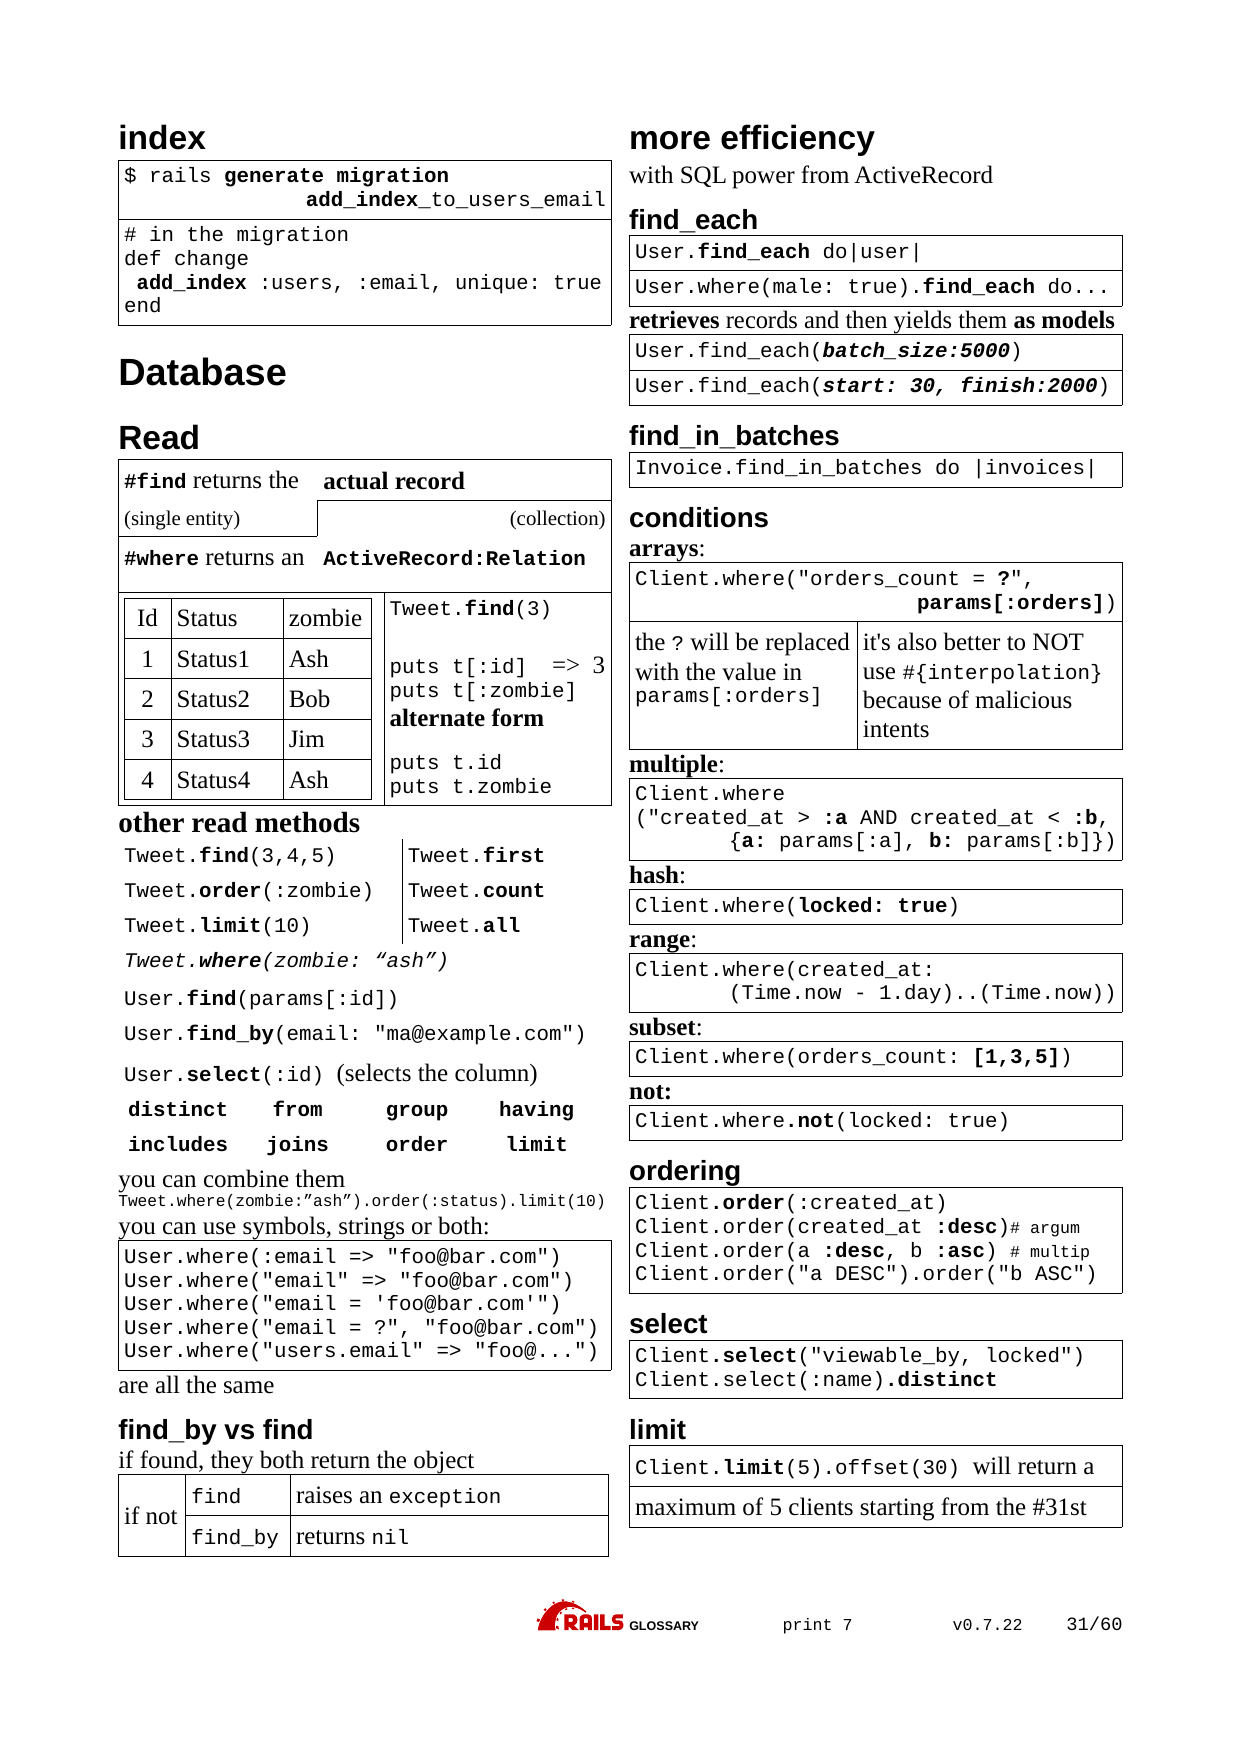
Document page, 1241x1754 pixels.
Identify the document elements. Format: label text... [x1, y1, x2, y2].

subtitle Database [118, 350, 611, 393]
table_cell Tweet.all [403, 909, 596, 944]
table_header Status [172, 599, 283, 638]
table_cell Status2 [172, 679, 283, 719]
table_cell returns nil [291, 1516, 608, 1556]
table_cell ActiveRecord:Relation [317, 536, 611, 592]
table_header Client.limit(5).offset(30) will return a [630, 1446, 1122, 1486]
table_header Client.where ("created_at > :a AND created_at < :b, {a: params[:a], b: params[:b]}) [630, 779, 1122, 860]
subtitle find_in_batches [629, 420, 1122, 452]
table_cell Tweet.order(:zombie) [118, 874, 402, 909]
table_cell Ash [284, 760, 371, 799]
table_cell Tweet.count [403, 874, 596, 909]
table_header raises an exception [291, 1475, 608, 1515]
text retrieves records and then yields them as models [629, 307, 1122, 334]
table_cell 1 [125, 639, 171, 678]
text not: [629, 1077, 1122, 1104]
table_header Id [125, 599, 171, 638]
table_cell distinct [118, 1094, 238, 1129]
table_cell 4 [125, 760, 171, 799]
table_header Client.where.not(locked: true) [630, 1106, 1122, 1140]
table_header zombie [284, 599, 371, 638]
table_cell 2 [125, 679, 171, 719]
subtitle limit [629, 1413, 1122, 1445]
table_cell User.select(:id) (selects the column) [118, 1053, 596, 1093]
table_cell the ? will be replaced with the value in params[:orders] [630, 622, 857, 748]
table_header Tweet.first [403, 839, 596, 874]
table_cell it's also better to NOT use #{interpolation} because of malicious intents [858, 622, 1122, 748]
subtitle find_each [629, 203, 1122, 235]
table_cell find_by [186, 1516, 290, 1556]
text subset: [629, 1013, 1122, 1041]
table_cell Status3 [172, 720, 283, 759]
table_cell User.where(male: true).find_each do... [630, 271, 1122, 306]
table_cell Tweet.limit(10) [118, 909, 402, 944]
table_cell Ash [284, 639, 371, 678]
table_header Client.where("orders_count = ?", params[:orders]) [630, 563, 1122, 621]
subtitle more efficiency [629, 118, 1122, 157]
text other read methods [118, 806, 611, 839]
table_cell User.find_each(start: 30, finish:2000) [630, 371, 1122, 405]
text you can use symbols, strings or both: [118, 1211, 611, 1240]
table_cell limit [477, 1129, 596, 1164]
table_header Client.where(locked: true) [630, 890, 1122, 924]
table_cell User.find_by(email: "ma@example.com") [118, 1018, 596, 1052]
subtitle Read [118, 418, 611, 456]
subtitle ordering [629, 1155, 1122, 1187]
table_header User.find_each do|user| [630, 236, 1122, 270]
table_header Client.where(orders_count: [1,3,5]) [630, 1042, 1122, 1076]
table_header [119, 593, 384, 805]
table_cell (collection) [318, 501, 611, 536]
table_cell includes [118, 1129, 238, 1164]
table_cell Tweet.where(zombie: “ash”) [118, 944, 596, 982]
table_cell group [357, 1094, 477, 1129]
table_header User.where(:email => "foo@bar.com") User.where("email" => "foo@bar.com") User.where("email = 'foo@bar.com'") User.where("email = ?", "foo@bar.com") User.where("users.email" => "foo@...") [119, 1241, 611, 1370]
text arrays: [629, 533, 1122, 562]
text you can combine them [118, 1164, 611, 1192]
table_cell joins [238, 1129, 357, 1164]
table_header #find returns the [119, 460, 317, 500]
text if found, they both return the object [118, 1445, 611, 1474]
text with SQL power from ActiveRecord [629, 160, 1122, 188]
table_cell order [357, 1129, 477, 1164]
table_header Invoice.find_in_batches do |invoices| [630, 453, 1122, 487]
table_cell Status4 [172, 760, 283, 799]
text hash: [629, 861, 1122, 889]
table_header Client.where(created_at: (Time.now - 1.day)..(Time.now)) [630, 954, 1122, 1012]
table_header Tweet.find(3,4,5) [118, 839, 402, 874]
table_cell having [477, 1094, 596, 1129]
table_header actual record [317, 460, 611, 500]
table_cell Bob [284, 679, 371, 719]
table_cell (single entity) [119, 500, 317, 536]
table_header find [186, 1475, 290, 1515]
table_cell Status1 [172, 639, 283, 678]
table_cell from [238, 1094, 357, 1129]
table_cell Jim [284, 720, 371, 759]
table_cell #where returns an [119, 537, 317, 592]
subtitle conditions [629, 502, 1122, 533]
subtitle find_by vs find [118, 1413, 611, 1445]
text range: [629, 925, 1122, 953]
table_cell maximum of 5 clients starting from the #31st [630, 1487, 1122, 1527]
table_header $ rails generate migration add_index_to_users_email [119, 161, 611, 218]
table_cell 3 [125, 720, 171, 759]
table_header Client.order(:created_at) Client.order(created_at :desc)# argum Client.order(a :desc, b :asc) # multip Client.order("a DESC").order("b ASC") [630, 1188, 1122, 1293]
subtitle select [629, 1308, 1122, 1339]
text multiple: [629, 750, 1122, 777]
table_cell User.find(params[:id]) [118, 982, 596, 1017]
table_header if not [119, 1475, 185, 1556]
table_header User.find_each(batch_size:5000) [630, 335, 1122, 369]
table_header Client.select("viewable_by, locked") Client.select(:name).distinct [630, 1341, 1122, 1398]
text Tweet.where(zombie:”ash”).order(:status).limit(10) [118, 1192, 611, 1211]
table_cell # in the migration def change add_index :users, :email, unique: true end [119, 220, 611, 325]
text are all the same [118, 1371, 611, 1399]
table_header Tweet.find(3) puts t[:id] => 3 puts t[:zombie] alternate form puts t.id puts t.zombie [385, 593, 611, 805]
subtitle index [118, 118, 611, 157]
